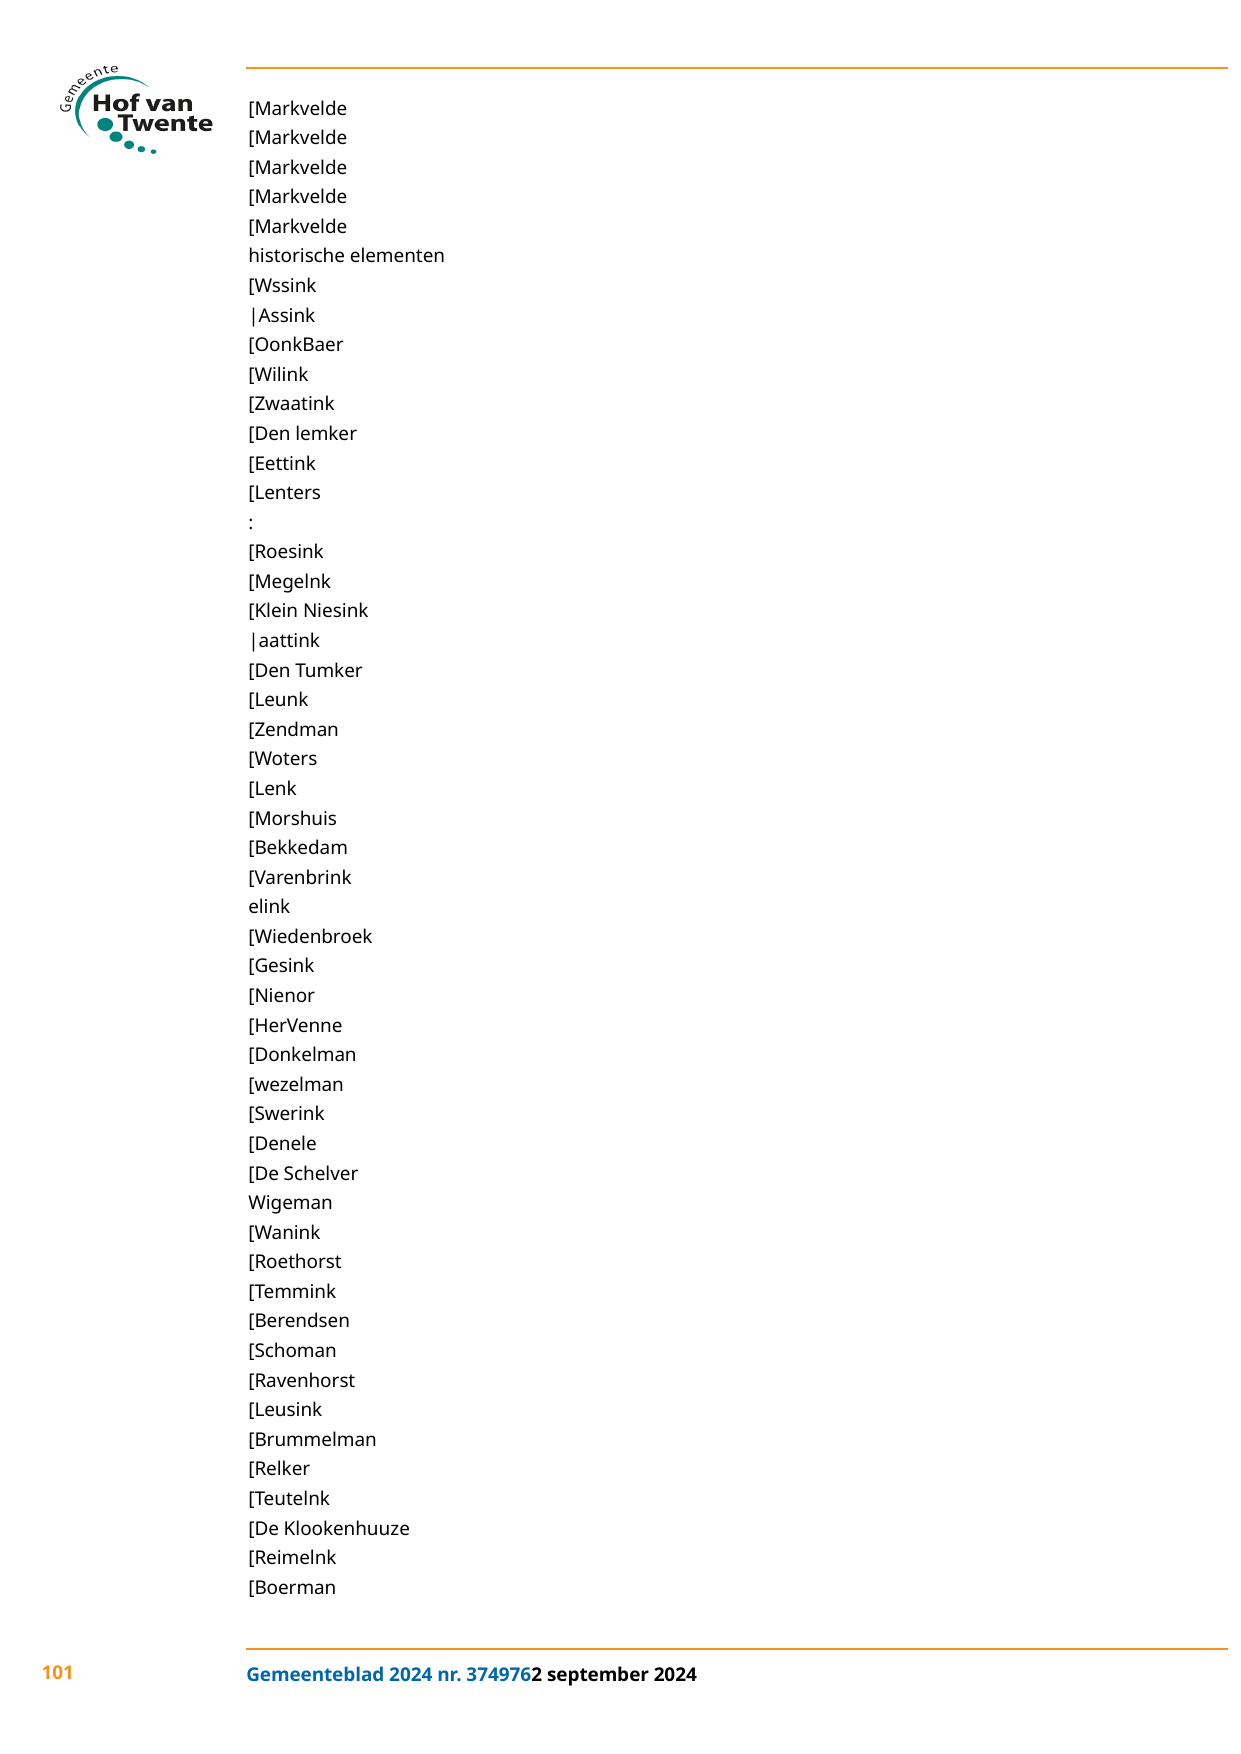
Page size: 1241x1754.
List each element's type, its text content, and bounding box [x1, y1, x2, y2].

text [Gesink [248, 953, 1152, 978]
text [Denele [248, 1130, 1152, 1156]
text [Eettink [248, 450, 1152, 476]
text [Markvelde [248, 124, 1152, 150]
text [Temmink [248, 1278, 1152, 1304]
text [Lenters [248, 479, 1152, 505]
text [Wiedenbroek [248, 923, 1152, 949]
picture [41, 47, 231, 172]
text elink [248, 893, 1152, 919]
text Wigeman [248, 1189, 1152, 1215]
text [Bekkedam [248, 834, 1152, 860]
text [Markvelde [248, 213, 1152, 239]
text [De Schelver [248, 1160, 1152, 1186]
text [Relker [248, 1456, 1152, 1481]
text [Schoman [248, 1337, 1152, 1363]
text [wezelman [248, 1071, 1152, 1097]
text [Boerman [248, 1574, 1152, 1600]
text [Reimelnk [248, 1544, 1152, 1570]
text [Den lemker [248, 420, 1152, 446]
text historische elementen [248, 243, 1152, 268]
text [Lenk [248, 775, 1152, 801]
text [Leunk [248, 686, 1152, 712]
text [OonkBaer [248, 331, 1152, 357]
text [Woters [248, 746, 1152, 771]
text [Morshuis [248, 805, 1152, 831]
text [Donkelman [248, 1041, 1152, 1067]
text : [248, 509, 1152, 535]
text [Wanink [248, 1219, 1152, 1245]
text [Markvelde [248, 183, 1152, 209]
text [Varenbrink [248, 864, 1152, 890]
text [Swerink [248, 1101, 1152, 1126]
text [Leusink [248, 1396, 1152, 1422]
text [Markvelde [248, 154, 1152, 180]
text [De Klookenhuuze [248, 1515, 1152, 1541]
text [Teutelnk [248, 1485, 1152, 1511]
text [Berendsen [248, 1308, 1152, 1333]
text [Wilink [248, 361, 1152, 387]
text [Brummelman [248, 1426, 1152, 1452]
text [Nienor [248, 982, 1152, 1008]
text [Markvelde [248, 95, 1152, 121]
text [Den Tumker [248, 657, 1152, 683]
text |Assink [248, 302, 1152, 328]
text [Zendman [248, 716, 1152, 742]
text [HerVenne [248, 1012, 1152, 1038]
text [Zwaatink [248, 391, 1152, 416]
text [Ravenhorst [248, 1367, 1152, 1393]
text |aattink [248, 627, 1152, 653]
text [Wssink [248, 272, 1152, 298]
text [Megelnk [248, 568, 1152, 594]
text [Klein Niesink [248, 598, 1152, 623]
text [Roesink [248, 538, 1152, 564]
text [Roethorst [248, 1248, 1152, 1274]
